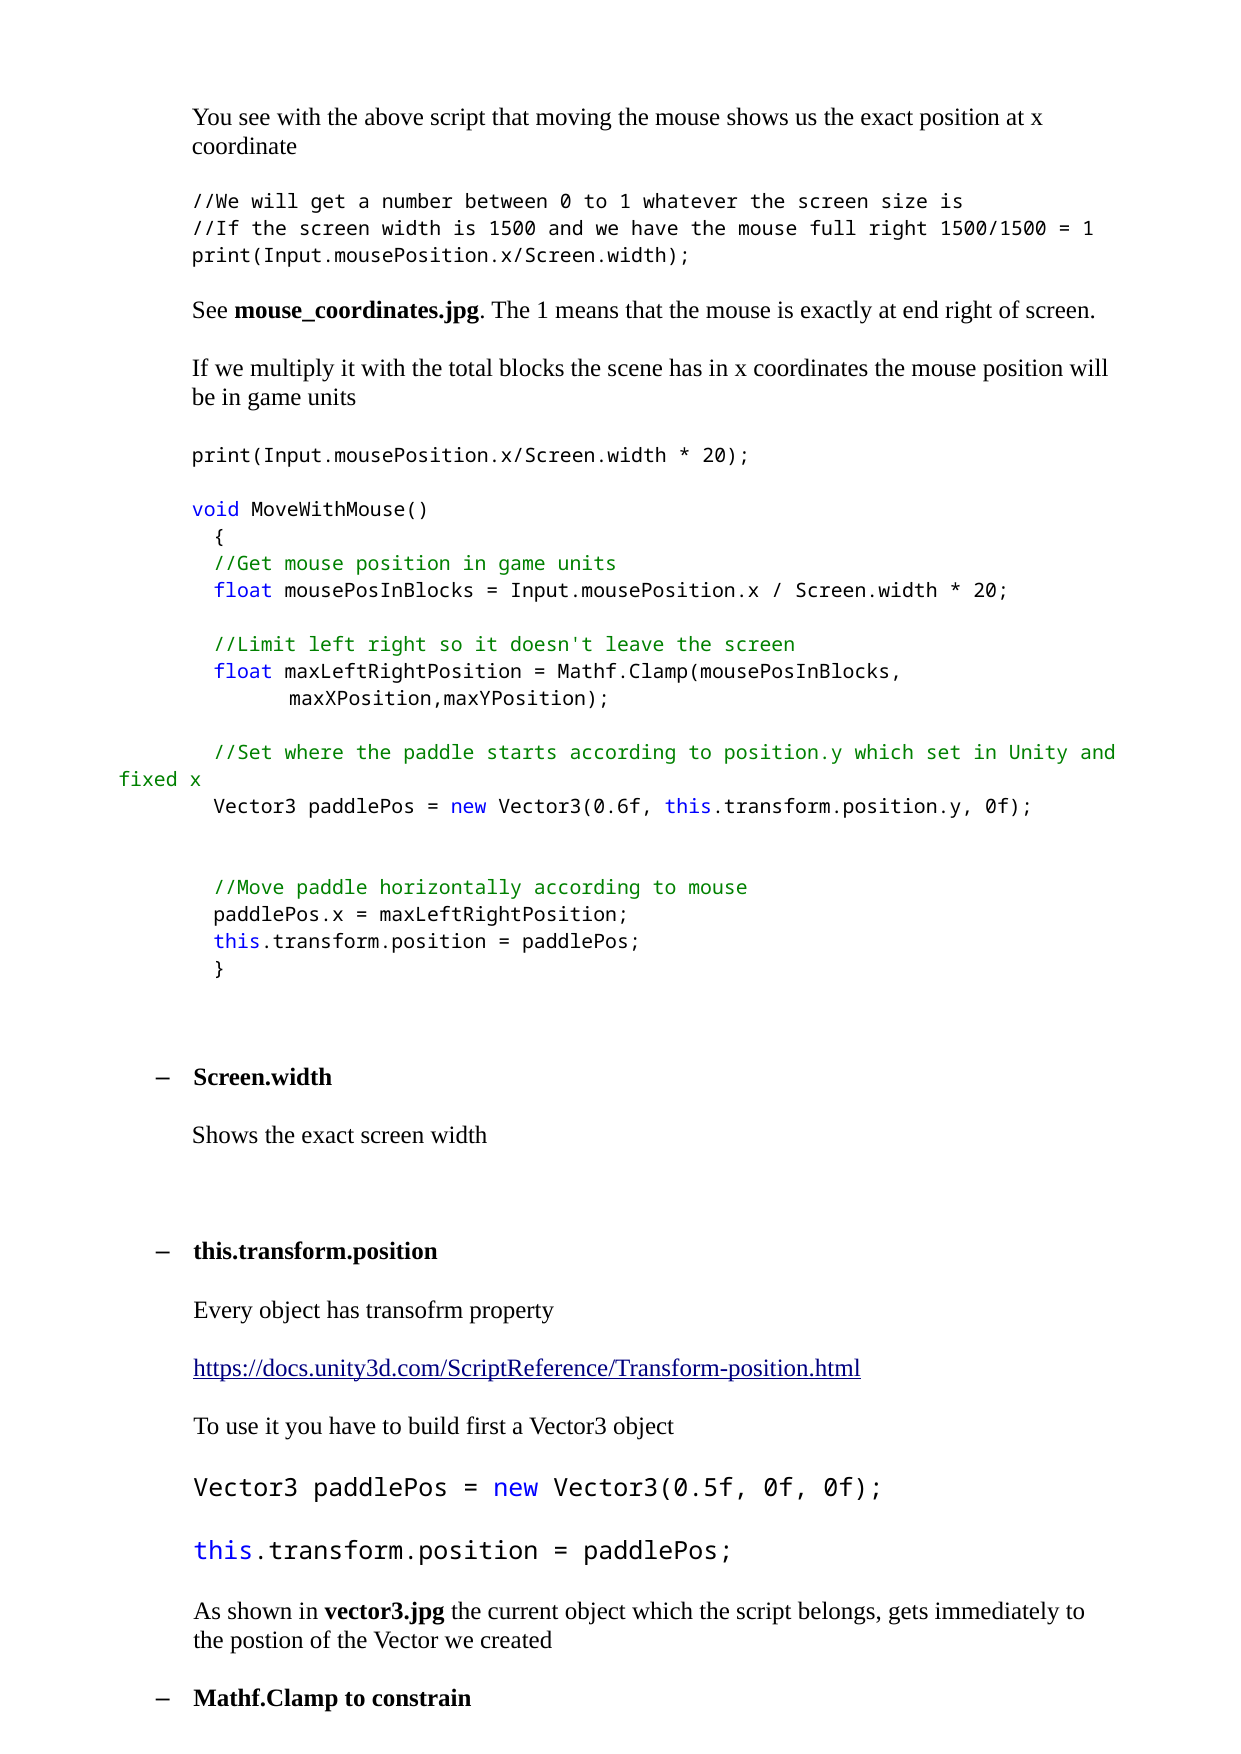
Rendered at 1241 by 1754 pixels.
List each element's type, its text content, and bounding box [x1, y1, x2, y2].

text Vector3 paddlePos = new Vector3(0.6f, this.transform.position.y, 0f); [118, 792, 1122, 819]
list As shown in vector3.jpg the current object which the script belongs, gets immediately to the postion of the Vector we created [156, 1596, 1122, 1654]
text //We will get a number between 0 to 1 whatever the screen size is [118, 187, 1122, 214]
text Shows the exact screen width [118, 1120, 1122, 1149]
list To use it you have to build first a Vector3 object [156, 1411, 1122, 1440]
text print(Input.mousePosition.x/Screen.width * 20); [118, 439, 1122, 468]
text print(Input.mousePosition.x/Screen.width); [118, 241, 1122, 268]
list Every object has transofrm property [156, 1295, 1122, 1323]
text You see with the above script that moving the mouse shows us the exact position at x coordinate [118, 102, 1122, 160]
text paddlePos.x = maxLeftRightPosition; [118, 900, 1122, 927]
text void MoveWithMouse() [118, 495, 1122, 522]
text See mouse_coordinates.jpg. The 1 means that the mouse is exactly at end right of screen. [118, 295, 1122, 324]
text } [118, 954, 1122, 981]
list this.transform.position = paddlePos; [156, 1533, 1122, 1567]
text float mousePosInBlocks = Input.mousePosition.x / Screen.width * 20; [118, 576, 1122, 603]
text //Move paddle horizontally according to mouse [118, 873, 1122, 900]
text //Get mouse position in game units [118, 549, 1122, 576]
list Vector3 paddlePos = new Vector3(0.5f, 0f, 0f); [156, 1469, 1122, 1503]
list Screen.width [156, 1062, 1122, 1091]
list https://docs.unity3d.com/ScriptReference/Transform-position.html [156, 1353, 1122, 1382]
text //If the screen width is 1500 and we have the mouse full right 1500/1500 = 1 [118, 214, 1122, 241]
list this.transform.position [156, 1236, 1122, 1265]
text this.transform.position = paddlePos; [118, 927, 1122, 954]
text //Limit left right so it doesn't leave the screen [118, 630, 1122, 657]
text { [118, 522, 1122, 549]
text //Set where the paddle starts according to position.y which set in Unity and fixed x [118, 738, 1122, 792]
text float maxLeftRightPosition = Mathf.Clamp(mousePosInBlocks, maxXPosition,maxYPosition); [118, 657, 1122, 711]
text If we multiply it with the total blocks the scene has in x coordinates the mouse position will be in game units [118, 353, 1122, 410]
list Mathf.Clamp to constrain [156, 1683, 1122, 1712]
